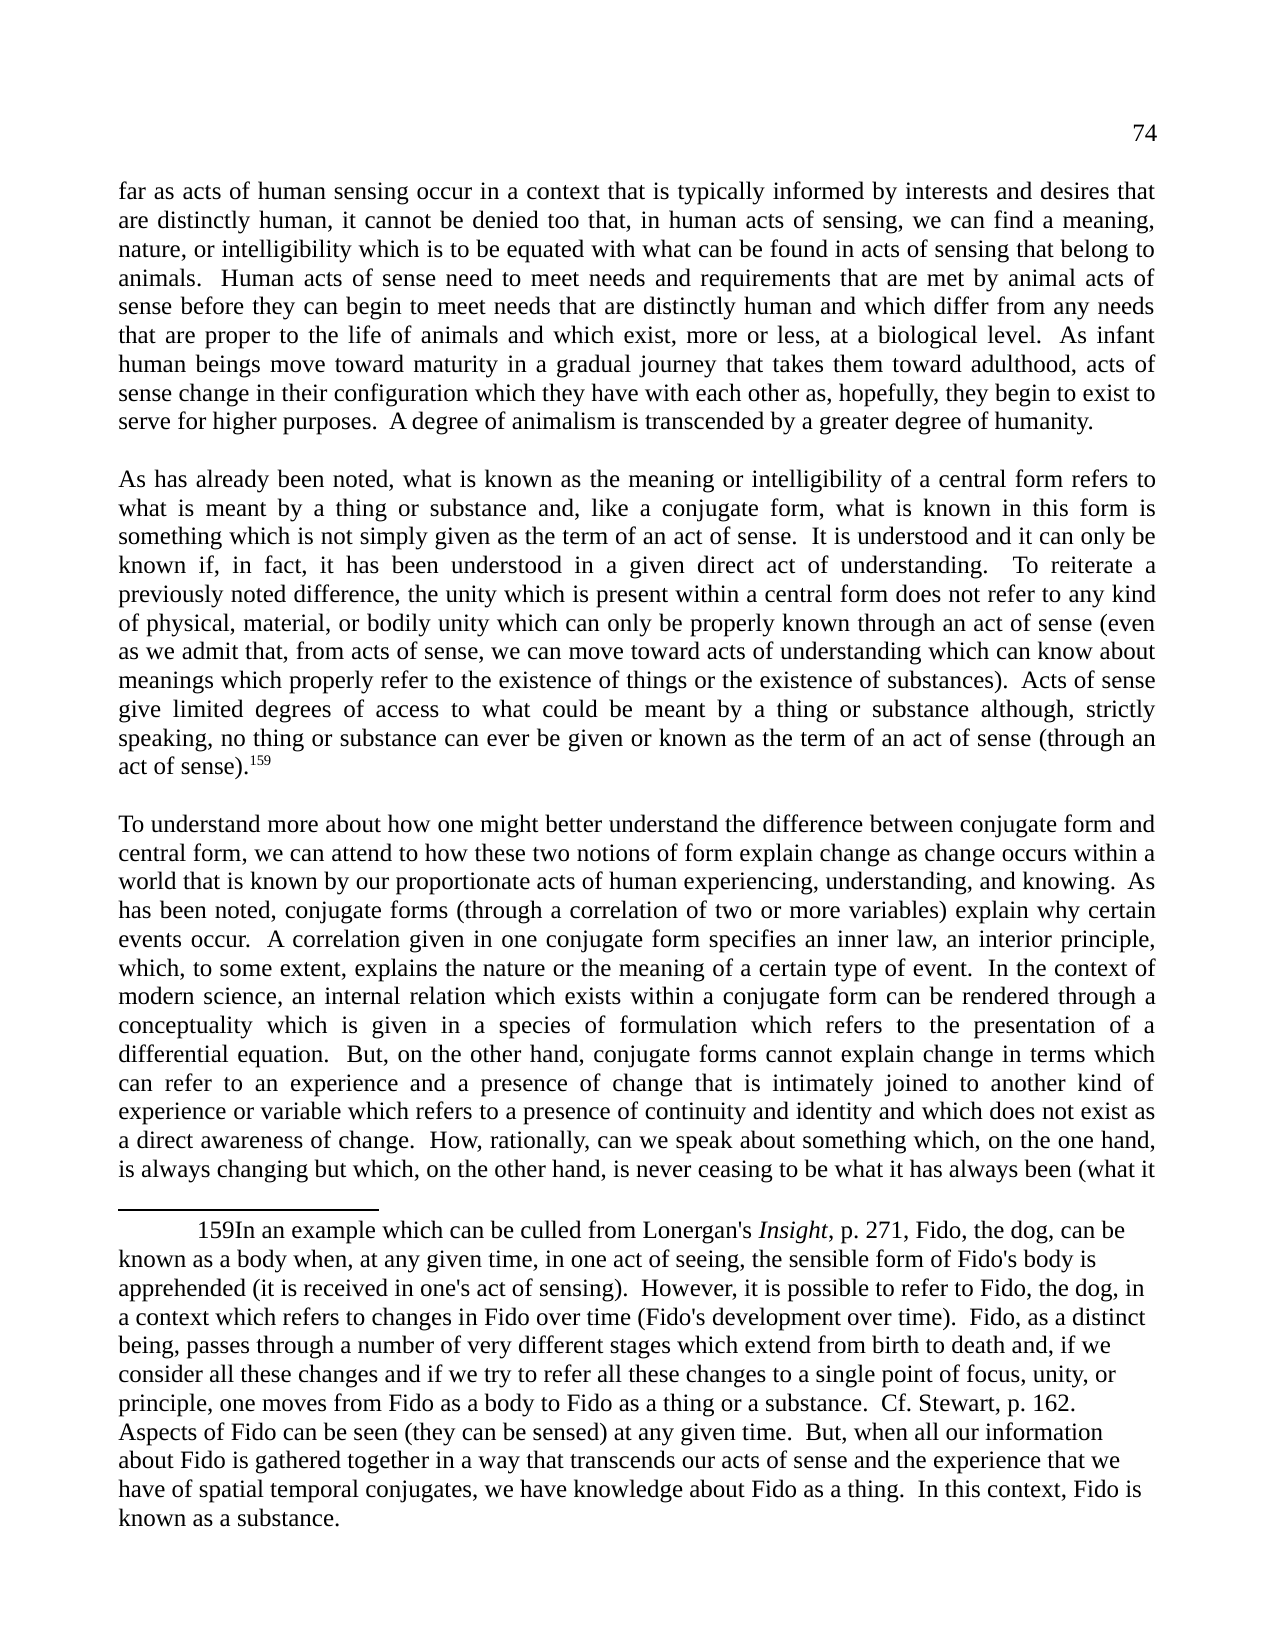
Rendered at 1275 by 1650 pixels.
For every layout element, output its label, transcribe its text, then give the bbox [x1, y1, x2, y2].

text As has already been noted, what is known as the meaning or intelligibility of a central form refers to what is meant by a thing or substance and, like a conjugate form, what is known in this form is something which is not simply given as the term of an act of sense. It is understood and it can only be known if, in fact, it has been understood in a given direct act of understanding. To reiterate a previously noted difference, the unity which is present within a central form does not refer to any kind of physical, material, or bodily unity which can only be properly known through an act of sense (even as we admit that, from acts of sense, we can move toward acts of understanding which can know about meanings which properly refer to the existence of things or the existence of substances). Acts of sense give limited degrees of access to what could be meant by a thing or substance although, strictly speaking, no thing or substance can ever be given or known as the term of an act of sense (through an act of sense). [118, 464, 1157, 780]
text In an example which can be culled from Lonergan's Insight, p. 271, Fido, the dog, can be known as a body when, at any given time, in one act of seeing, the sensible form of Fido's body is apprehended (it is received in one's act of sensing). However, it is possible to refer to Fido, the dog, in a context which refers to changes in Fido over time (Fido's development over time). Fido, as a distinct being, passes through a number of very different stages which extend from birth to death and, if we consider all these changes and if we try to refer all these changes to a single point of focus, unity, or principle, one moves from Fido as a body to Fido as a thing or a substance. Cf. Stewart, p. 162. Aspects of Fido can be seen (they can be sensed) at any given time. But, when all our information about Fido is gathered together in a way that transcends our acts of sense and the experience that we have of spatial temporal conjugates, we have knowledge about Fido as a thing. In this context, Fido is known as a substance. [118, 1216, 1157, 1532]
text To understand more about how one might better understand the difference between conjugate form and central form, we can attend to how these two notions of form explain change as change occurs within a world that is known by our proportionate acts of human experiencing, understanding, and knowing. As has been noted, conjugate forms (through a correlation of two or more variables) explain why certain events occur. A correlation given in one conjugate form specifies an inner law, an interior principle, which, to some extent, explains the nature or the meaning of a certain type of event. In the context of modern science, an internal relation which exists within a conjugate form can be rendered through a conceptuality which is given in a species of formulation which refers to the presentation of a differential equation. But, on the other hand, conjugate forms cannot explain change in terms which can refer to an experience and a presence of change that is intimately joined to another kind of experience or variable which refers to a presence of continuity and identity and which does not exist as a direct awareness of change. How, rationally, can we speak about something which, on the one hand, is always changing but which, on the other hand, is never ceasing to be what it has always been (what it [118, 809, 1157, 1183]
text far as acts of human sensing occur in a context that is typically informed by interests and desires that are distinctly human, it cannot be denied too that, in human acts of sensing, we can find a meaning, nature, or intelligibility which is to be equated with what can be found in acts of sensing that belong to animals. Human acts of sense need to meet needs and requirements that are met by animal acts of sense before they can begin to meet needs that are distinctly human and which differ from any needs that are proper to the life of animals and which exist, more or less, at a biological level. As infant human beings move toward maturity in a gradual journey that takes them toward adulthood, acts of sense change in their configuration which they have with each other as, hopefully, they begin to exist to serve for higher purposes. A degree of animalism is transcended by a greater degree of humanity. [118, 176, 1157, 435]
